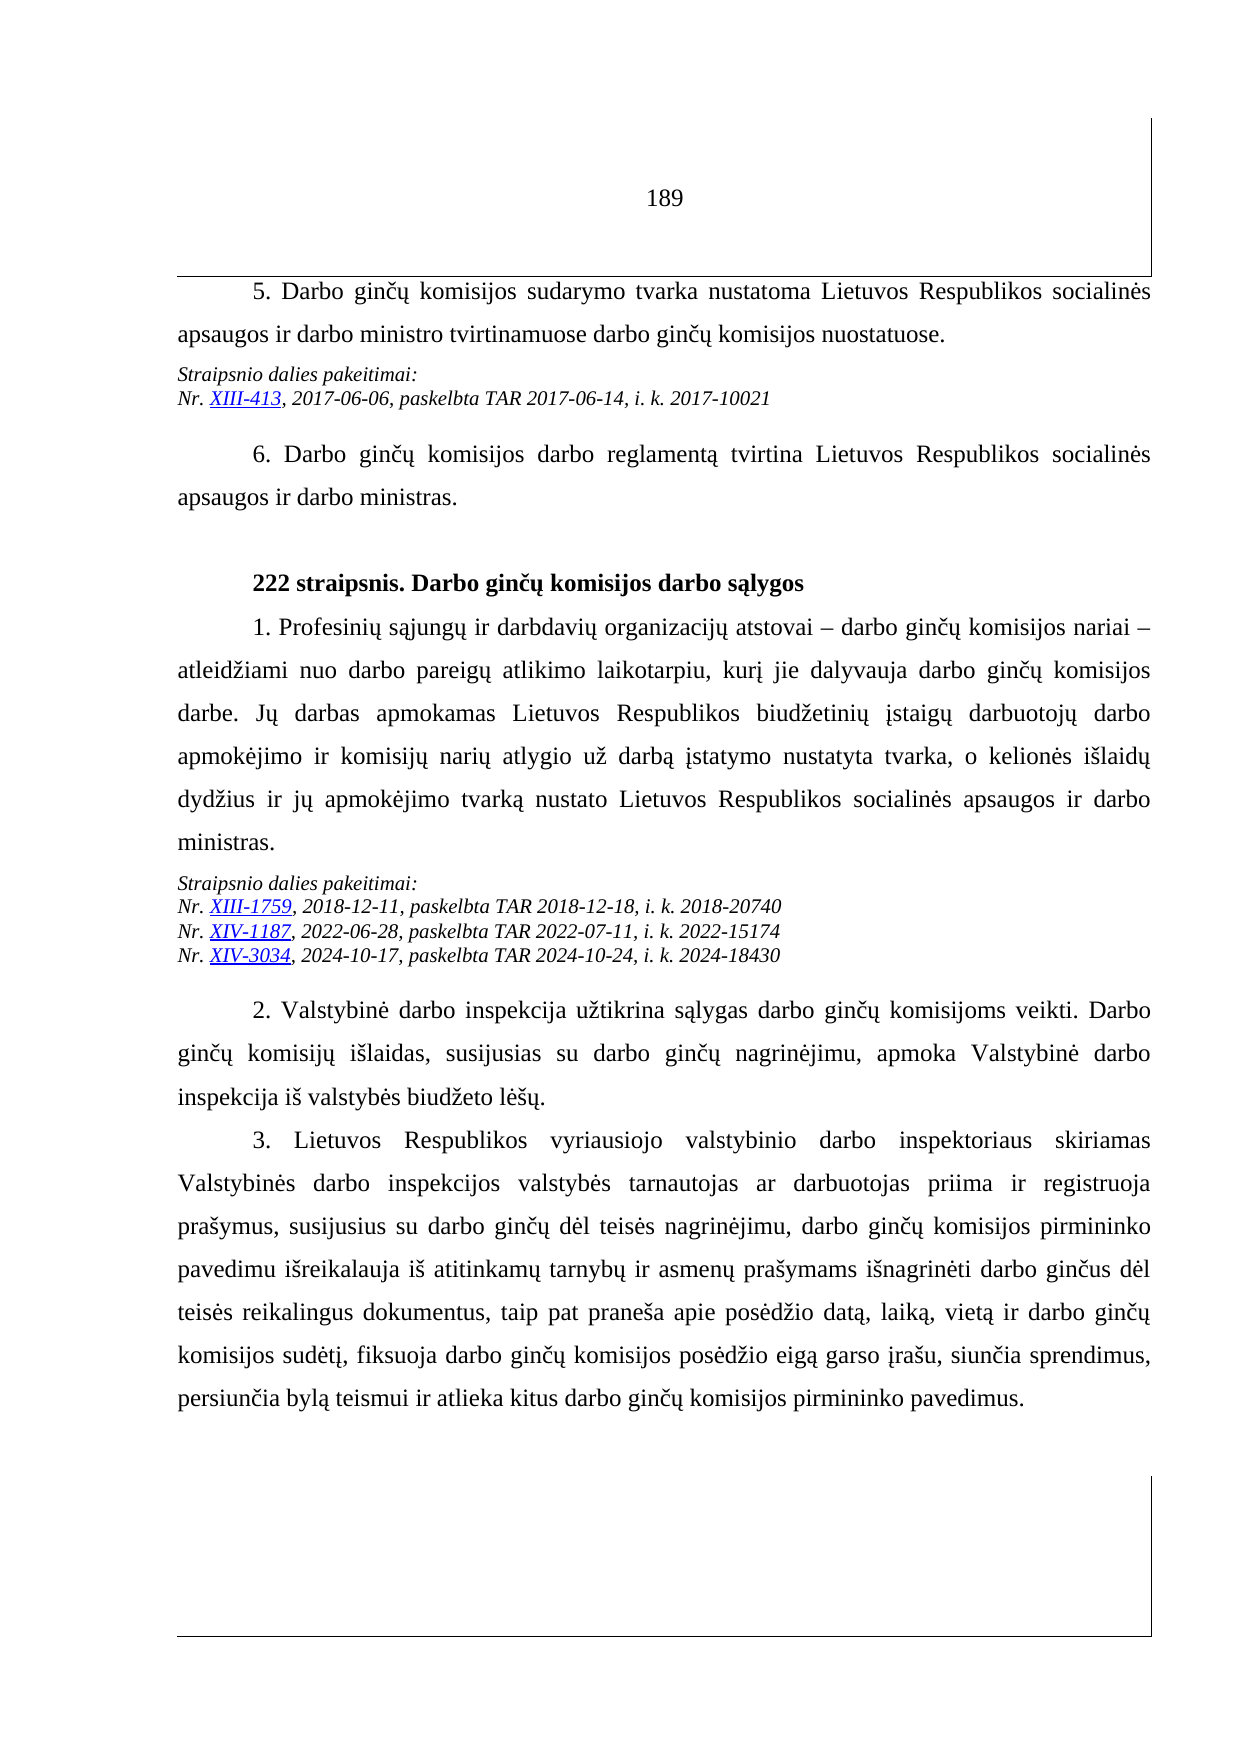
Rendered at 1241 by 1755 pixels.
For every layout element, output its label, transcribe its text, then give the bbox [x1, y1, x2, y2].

subtitle 222 straipsnis. Darbo ginčų komisijos darbo sąlygos [177, 568, 1152, 597]
text 6. Darbo ginčų komisijos darbo reglamentą tvirtina Lietuvos Respublikos socialinės apsaugos ir darbo ministras. [177, 439, 1152, 511]
text 1. Profesinių sąjungų ir darbdavių organizacijų atstovai – darbo ginčų komisijos nariai – atleidžiami nuo darbo pareigų atlikimo laikotarpiu, kurį jie dalyvauja darbo ginčų komisijos darbe. Jų darbas apmokamas Lietuvos Respublikos biudžetinių įstaigų darbuotojų darbo apmokėjimo ir komisijų narių atlygio už darbą įstatymo nustatyta tvarka, o kelionės išlaidų dydžius ir jų apmokėjimo tvarką nustato Lietuvos Respublikos socialinės apsaugos ir darbo ministras. [177, 612, 1152, 856]
text Straipsnio dalies pakeitimai: [177, 362, 1152, 386]
text 5. Darbo ginčų komisijos sudarymo tvarka nustatoma Lietuvos Respublikos socialinės apsaugos ir darbo ministro tvirtinamuose darbo ginčų komisijos nuostatuose. [177, 276, 1152, 348]
text 3. Lietuvos Respublikos vyriausiojo valstybinio darbo inspektoriaus skiriamas Valstybinės darbo inspekcijos valstybės tarnautojas ar darbuotojas priima ir registruoja prašymus, susijusius su darbo ginčų dėl teisės nagrinėjimu, darbo ginčų komisijos pirmininko pavedimu išreikalauja iš atitinkamų tarnybų ir asmenų prašymams išnagrinėti darbo ginčus dėl teisės reikalingus dokumentus, taip pat praneša apie posėdžio datą, laiką, vietą ir darbo ginčų komisijos sudėtį, fiksuoja darbo ginčų komisijos posėdžio eigą garso įrašu, siunčia sprendimus, persiunčia bylą teismui ir atlieka kitus darbo ginčų komisijos pirmininko pavedimus. [177, 1125, 1152, 1412]
text Nr. XIV-1187, 2022-06-28, paskelbta TAR 2022-07-11, i. k. 2022-15174 [177, 918, 1152, 943]
text Straipsnio dalies pakeitimai: [177, 870, 1152, 894]
text Nr. XIII-413, 2017-06-06, paskelbta TAR 2017-06-14, i. k. 2017-10021 [177, 386, 1152, 410]
text Nr. XIV-3034, 2024-10-17, paskelbta TAR 2024-10-24, i. k. 2024-18430 [177, 943, 1152, 967]
text 2. Valstybinė darbo inspekcija užtikrina sąlygas darbo ginčų komisijoms veikti. Darbo ginčų komisijų išlaidas, susijusias su darbo ginčų nagrinėjimu, apmoka Valstybinė darbo inspekcija iš valstybės biudžeto lėšų. [177, 995, 1152, 1110]
text Nr. XIII-1759, 2018-12-11, paskelbta TAR 2018-12-18, i. k. 2018-20740 [177, 894, 1152, 918]
